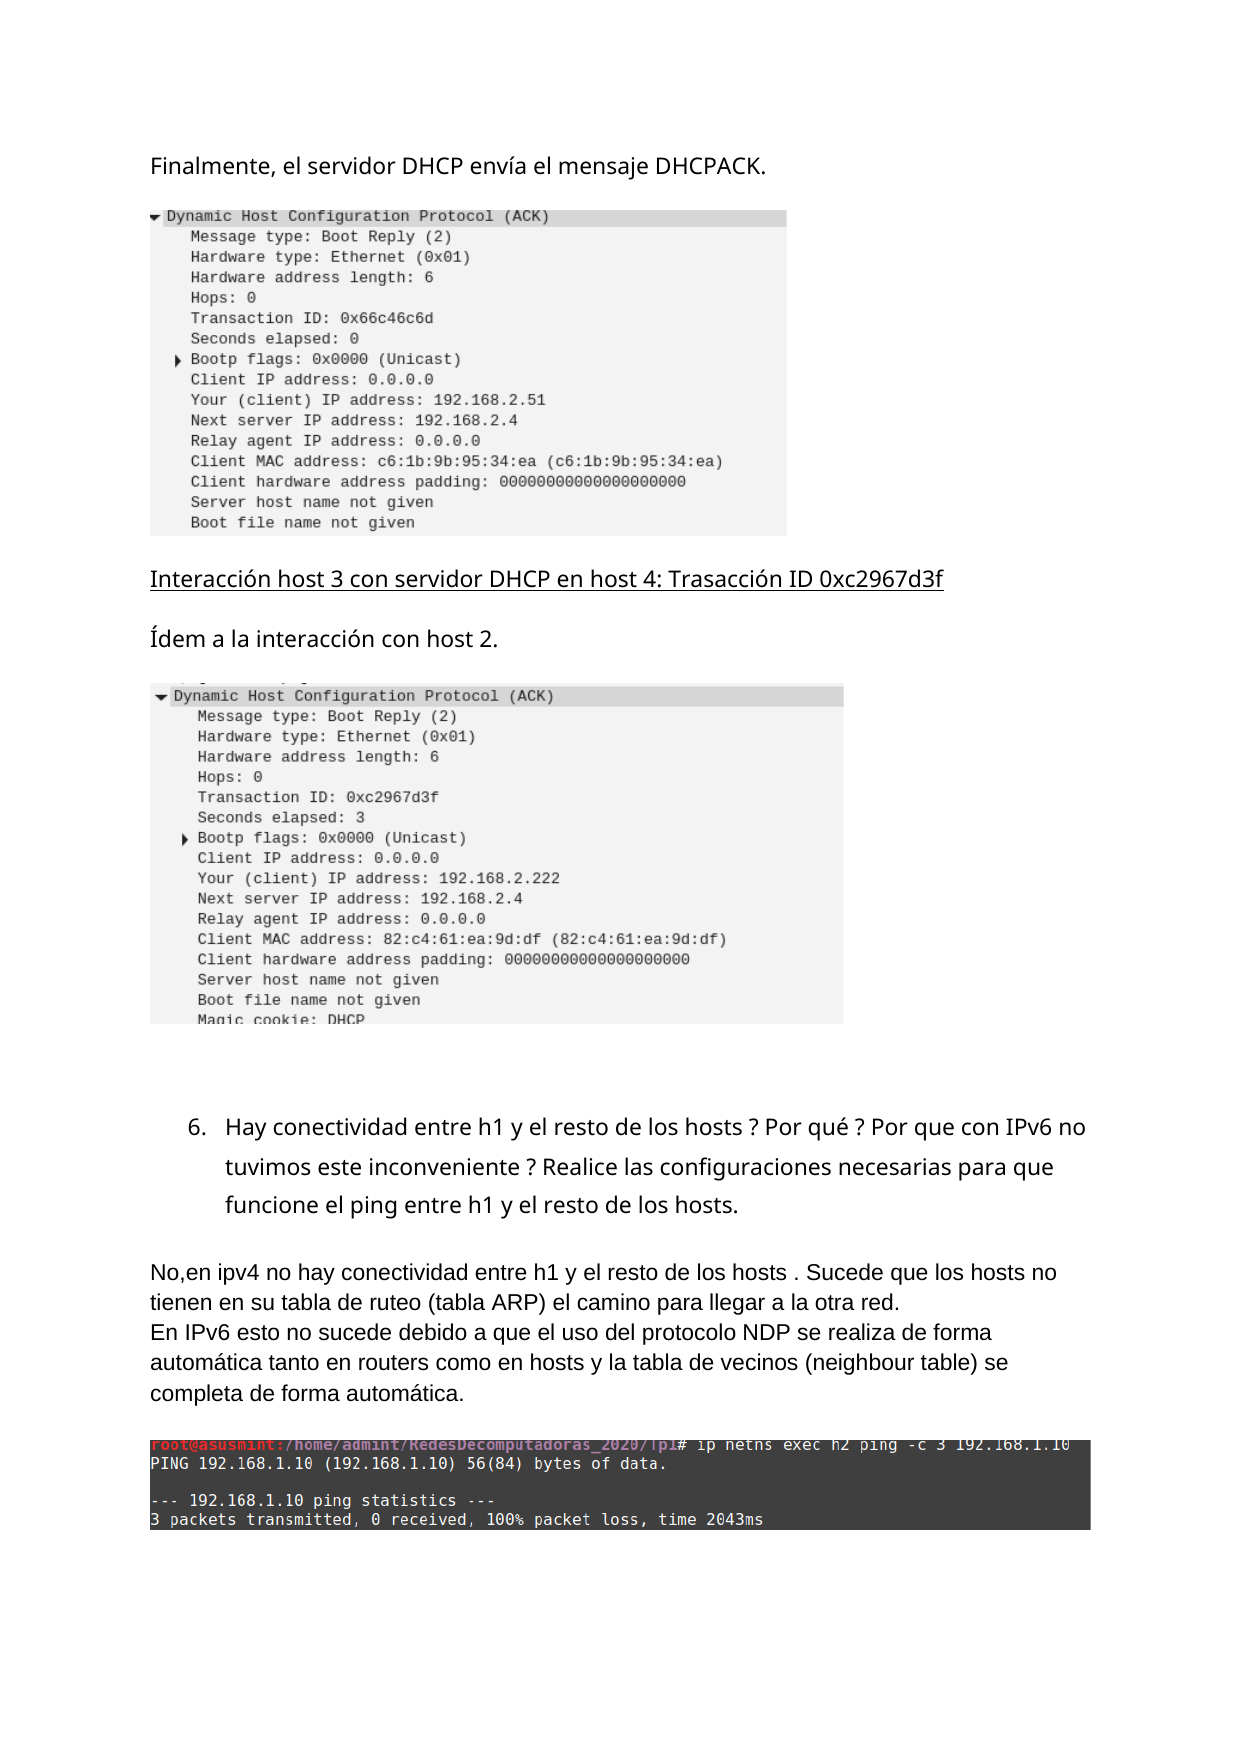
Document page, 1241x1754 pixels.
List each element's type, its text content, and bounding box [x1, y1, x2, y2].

text En IPv6 esto no sucede debido a que el uso del protocolo NDP se realiza de forma automática tanto en routers como en hosts y la tabla de vecinos (neighbour table) se completa de forma automática. [150, 1319, 1090, 1406]
picture [150, 210, 787, 536]
text No,en ipv4 no hay conectividad entre h1 y el resto de los hosts . Sucede que los hosts no tienen en su tabla de ruteo (tabla ARP) el camino para llegar a la otra red. [150, 1259, 1090, 1315]
text Finalmente, el servidor DHCP envía el mensaje DHCPACK. [150, 150, 1090, 181]
list Hay conectividad entre h1 y el resto de los hosts ? Por qué ? Por que con IPv6 no tuvimos este inconveniente ? Realice las configuraciones necesarias para que funcione el ping entre h1 y el resto de los hosts. [187, 1111, 1090, 1221]
picture [150, 1440, 1091, 1530]
text Interacción host 3 con servidor DHCP en host 4: Trasacción ID 0xc2967d3f [150, 563, 1090, 595]
picture [150, 683, 844, 1024]
text Ídem a la interacción con host 2. [150, 623, 1090, 654]
